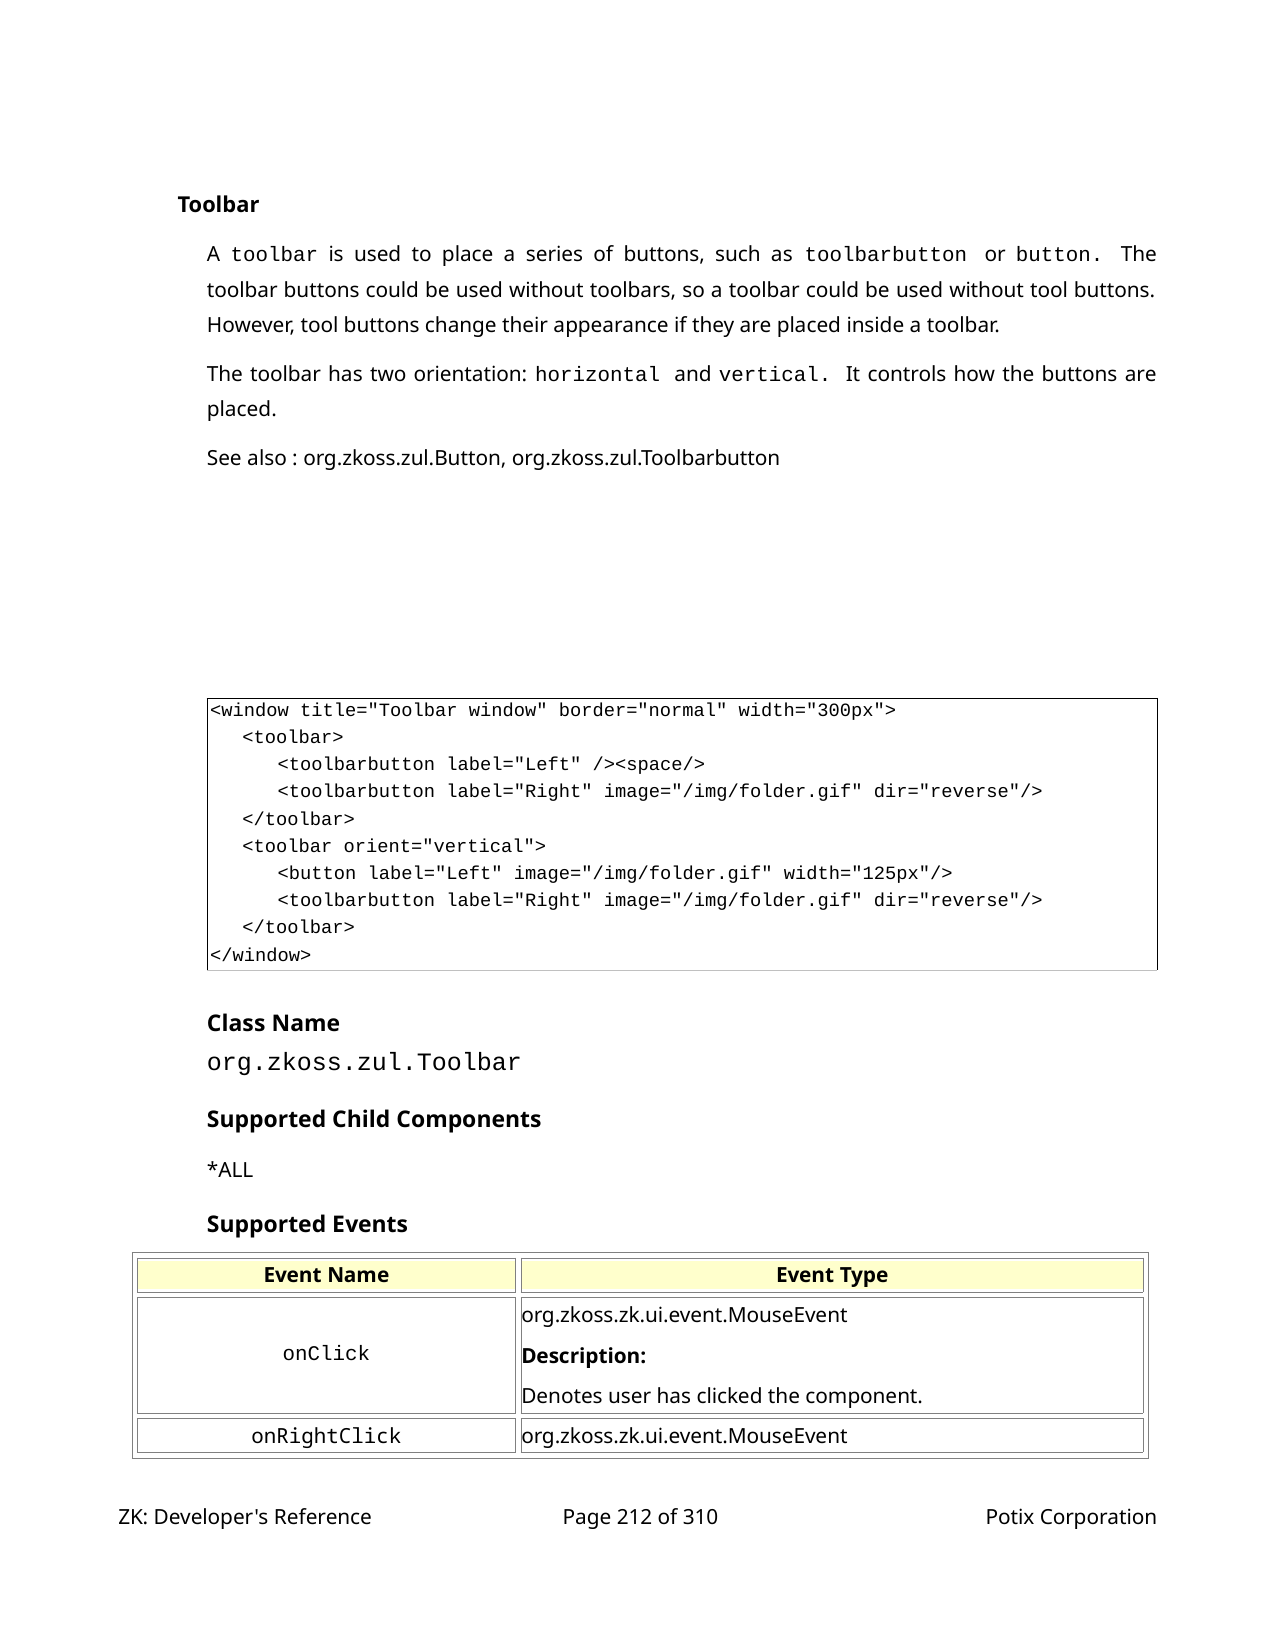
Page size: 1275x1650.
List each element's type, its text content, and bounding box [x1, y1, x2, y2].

text The toolbar has two orientation: horizontal and vertical. It controls how the buttons are placed. [207, 359, 1157, 423]
text *ALL [207, 1155, 1157, 1183]
table_cell onRightClick [134, 1413, 518, 1452]
table_cell org.zkoss.zk.ui.event.MouseEvent [518, 1413, 1146, 1452]
text <toolbar> [208, 725, 1157, 749]
text <toolbarbutton label="Right" image="/img/folder.gif" dir="reverse"/> [208, 779, 1157, 804]
table_cell org.zkoss.zk.ui.event.MouseEvent Description: Denotes user has clicked the component. [518, 1292, 1146, 1413]
text org.zkoss.zul.Toolbar [207, 1050, 1157, 1078]
text <window title="Toolbar window" border="normal" width="300px"> [208, 699, 1157, 722]
text <toolbar orient="vertical"> [208, 834, 1157, 858]
subtitle Toolbar [177, 189, 1157, 219]
text </toolbar> [208, 807, 1157, 831]
text <toolbarbutton label="Right" image="/img/folder.gif" dir="reverse"/> [208, 888, 1157, 912]
subtitle Supported Child Components [207, 1103, 1157, 1134]
text </toolbar> [208, 915, 1157, 939]
subtitle Class Name [207, 1006, 1157, 1038]
subtitle Supported Events [207, 1208, 1157, 1240]
text <button label="Left" image="/img/folder.gif" width="125px"/> [208, 861, 1157, 885]
text A toolbar is used to place a series of buttons, such as toolbarbutton or button. The toolbar buttons could be used without toolbars, so a toolbar could be used without tool buttons. However, tool buttons change their appearance if they are placed inside a toolbar. [207, 239, 1157, 338]
table_cell onClick [134, 1292, 518, 1413]
table_header Event Name [134, 1253, 518, 1292]
text </window> [208, 942, 1157, 970]
table_header Event Type [518, 1253, 1146, 1292]
text See also : org.zkoss.zul.Button, org.zkoss.zul.Toolbarbutton [207, 443, 1157, 472]
text <toolbarbutton label="Left" /><space/> [208, 752, 1157, 776]
